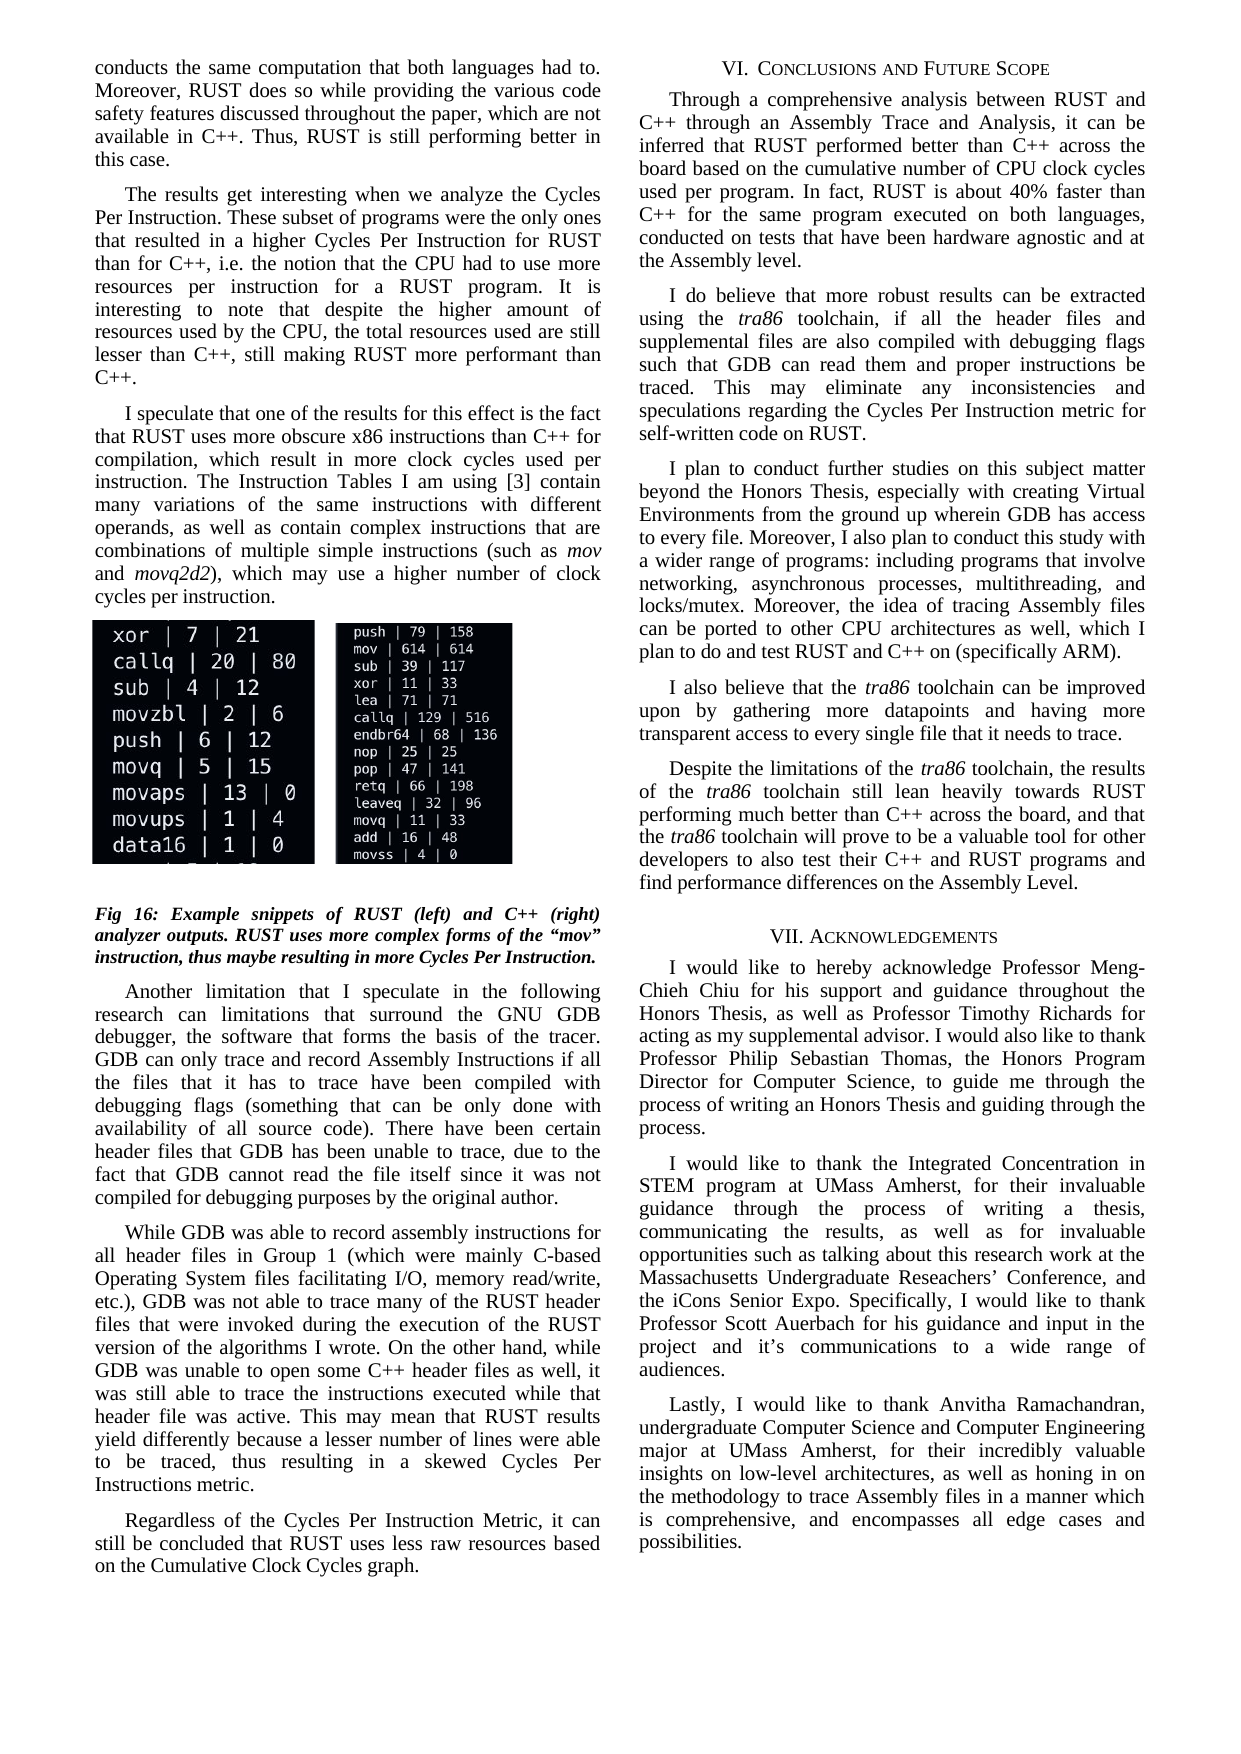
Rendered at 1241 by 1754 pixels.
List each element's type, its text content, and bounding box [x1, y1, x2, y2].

text Regardless of the Cycles Per Instruction Metric, it can still be concluded that RUST uses less raw resources based on the Cumulative Clock Cycles graph. [94, 1509, 601, 1577]
text Lastly, I would like to thank Anvitha Ramachandran, undergraduate Computer Science and Computer Engineering major at UMass Amherst, for their incredibly valuable insights on low-level architectures, as well as honing in on the methodology to trace Assembly files in a manner which is comprehensive, and encompasses all edge cases and possibilities. [639, 1393, 1146, 1553]
text I also believe that the tra86 toolchain can be improved upon by gathering more datapoints and having more transparent access to every single file that it needs to trace. [639, 676, 1146, 744]
text Through a comprehensive analysis between RUST and C++ through an Assembly Trace and Analysis, it can be inferred that RUST performed better than C++ across the board based on the cumulative number of CPU clock cycles used per program. In fact, RUST is about 40% faster than C++ for the same program executed on both languages, conducted on tests that have been hardware agnostic and at the Assembly level. [639, 89, 1146, 272]
text I plan to conduct further studies on this subject matter beyond the Honors Thesis, especially with creating Virtual Environments from the ground up wherein GDB has access to every file. Moreover, I also plan to conduct this study with a wider range of programs: including programs that involve networking, asynchronous processes, multithreading, and locks/mutex. Moreover, the idea of tracing Assembly files can be ported to other CPU architectures as well, which I plan to do and test RUST and C++ on (specifically ARM). [639, 457, 1146, 663]
text I would like to hereby acknowledge Professor Meng-Chieh Chiu for his support and guidance throughout the Honors Thesis, as well as Professor Timothy Richards for acting as my supplemental advisor. I would also like to thank Professor Philip Sebastian Thomas, the Honors Program Director for Computer Science, to guide me through the process of writing an Honors Thesis and guiding through the process. [639, 956, 1146, 1139]
text I would like to thank the Integrated Concentration in STEM program at UMass Amherst, for their invaluable guidance through the process of writing a thesis, communicating the results, as well as for invaluable opportunities such as talking about this research work at the Massachusetts Undergraduate Reseachers’ Conference, and the iCons Senior Expo. Specifically, I would like to thank Professor Scott Auerbach for his guidance and input in the project and it’s communications to a wide range of audiences. [639, 1152, 1146, 1381]
subtitle Conclusions and Future Scope [639, 56, 1146, 80]
text The results get interesting when we analyze the Cycles Per Instruction. These subset of programs were the only ones that resulted in a higher Cycles Per Instruction for RUST than for C++, i.e. the notion that the CPU had to use more resources per instruction for a RUST program. It is interesting to note that despite the higher amount of resources used by the CPU, the total resources used are still lesser than C++, still making RUST more performant than C++. [94, 183, 601, 389]
text While GDB was able to record assembly instructions for all header files in Group 1 (which were mainly C-based Operating System files facilitating I/O, memory read/write, etc.), GDB was not able to trace many of the RUST header files that were invoked during the execution of the RUST version of the algorithms I wrote. On the other hand, while GDB was unable to open some C++ header files as well, it was still able to trace the instructions executed while that header file was active. This may mean that RUST results yield differently because a lesser number of lines were able to be traced, thus resulting in a skewed Cycles Per Instructions metric. [94, 1221, 601, 1496]
text I speculate that one of the results for this effect is the fact that RUST uses more obscure x86 instructions than C++ for compilation, which result in more clock cycles used per instruction. The Instruction Tables I am using [3] contain many variations of the same instructions with different operands, as well as contain complex instructions that are combinations of multiple simple instructions (such as mov and movq2d2), which may use a higher number of clock cycles per instruction. [94, 402, 601, 608]
text I do believe that more robust results can be extracted using the tra86 toolchain, if all the header files and supplemental files are also compiled with debugging flags such that GDB can read them and proper instructions be traced. This may eliminate any inconsistencies and speculations regarding the Cycles Per Instruction metric for self-written code on RUST. [639, 284, 1146, 445]
text Another limitation that I speculate in the following research can limitations that surround the GNU GDB debugger, the software that forms the basis of the tracer. GDB can only trace and record Assembly Instructions if all the files that it has to trace have been compiled with debugging flags (something that can be only done with availability of all source code). There have been certain header files that GDB has been unable to trace, due to the fact that GDB cannot read the file itself since it was not compiled for debugging purposes by the original author. [94, 980, 601, 1209]
text Despite the limitations of the tra86 toolchain, the results of the tra86 toolchain still lean heavily towards RUST performing much better than C++ across the board, and that the tra86 toolchain will prove to be a valuable tool for other developers to also test their C++ and RUST programs and find performance differences on the Assembly Level. [639, 757, 1146, 894]
text conducts the same computation that both languages had to. Moreover, RUST does so while providing the various code safety features discussed throughout the paper, which are not available in C++. Thus, RUST is still performing better in this case. [94, 56, 601, 171]
text Fig 16: Example snippets of RUST (left) and C++ (right) analyzer outputs. RUST uses more complex forms of the “mov” instruction, thus maybe resulting in more Cycles Per Instruction. [94, 903, 601, 967]
picture [335, 623, 513, 864]
subtitle Acknowledgements [639, 923, 1146, 948]
picture [92, 620, 315, 864]
